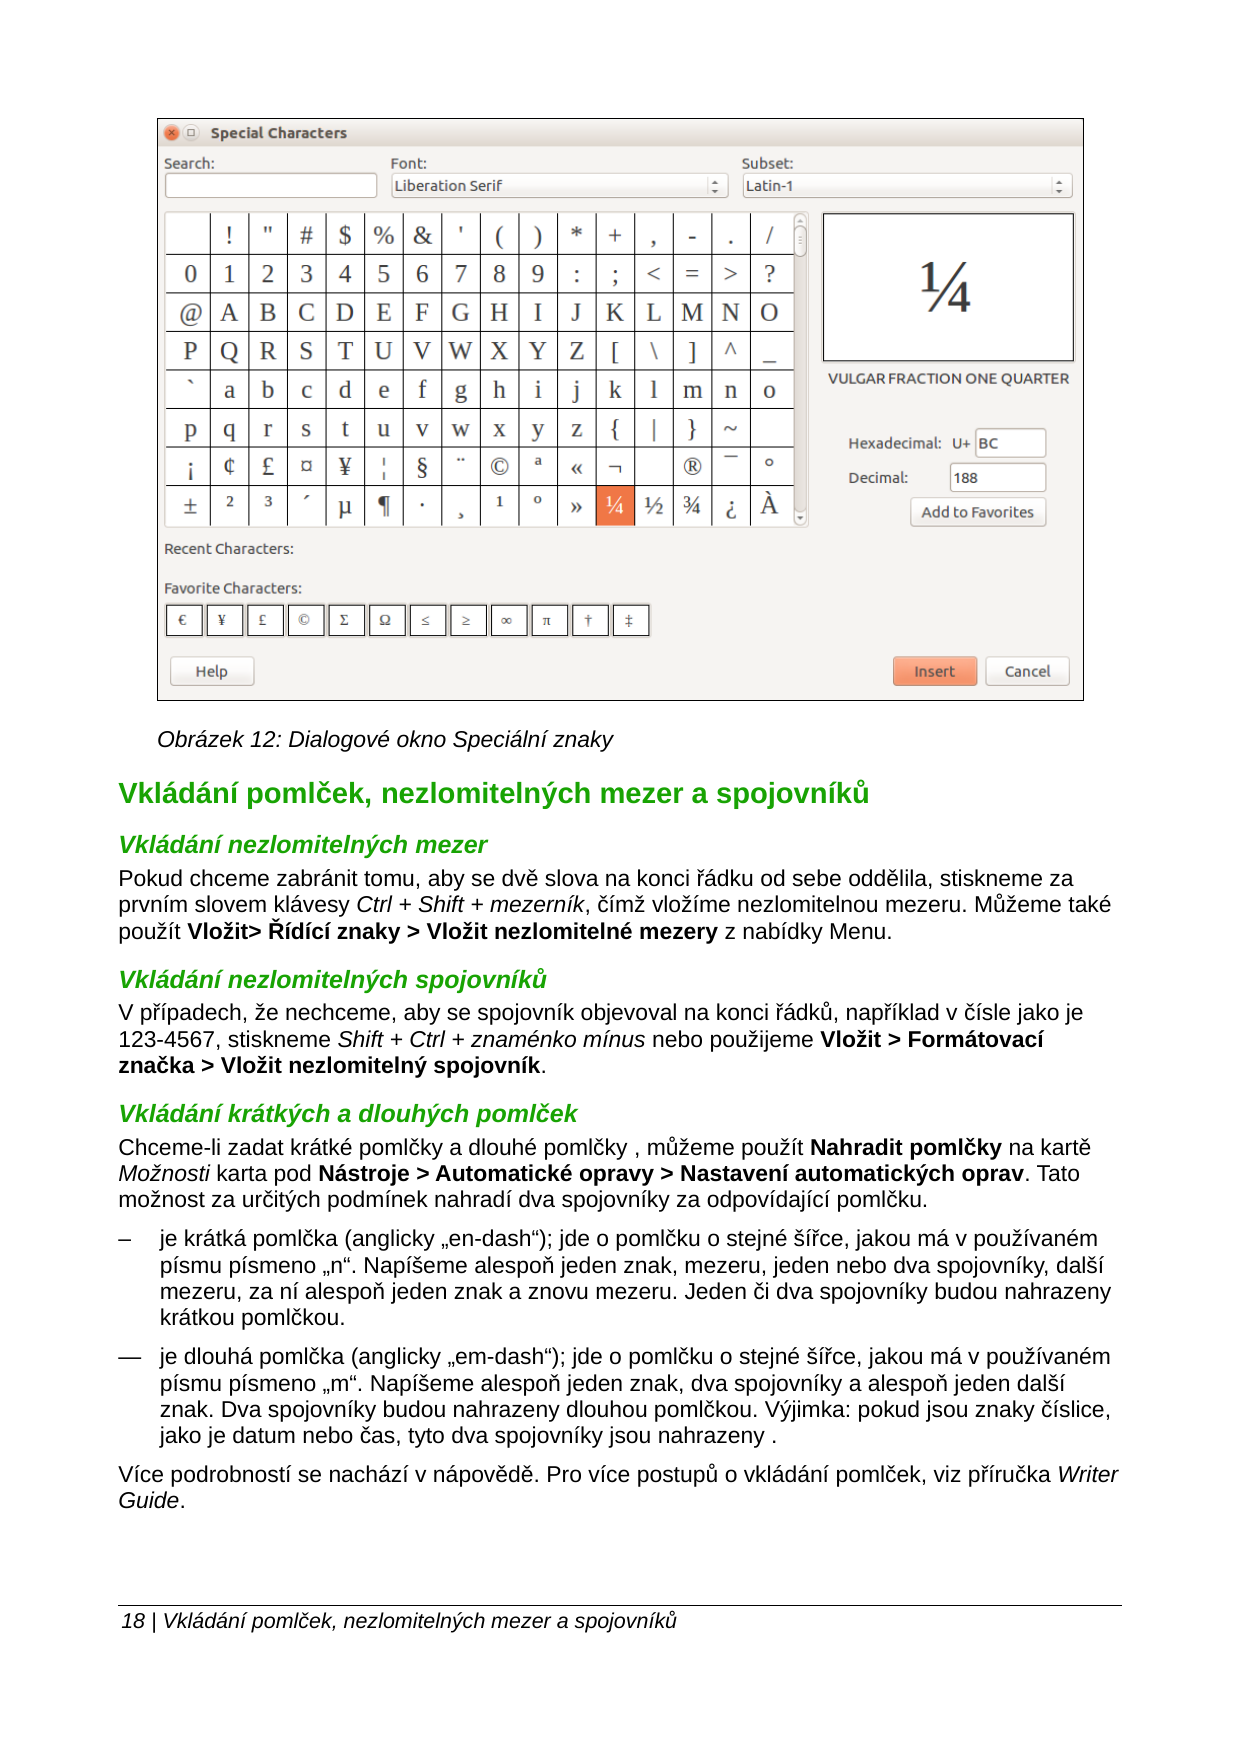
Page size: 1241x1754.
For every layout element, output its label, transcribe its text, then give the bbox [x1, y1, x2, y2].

text Chceme-li zadat krátké pomlčky a dlouhé pomlčky , můžeme použít Nahradit pomlčky na kartě Možnosti karta pod Nástroje > Automatické opravy > Nastavení automatických oprav. Tato možnost za určitých podmínek nahradí dva spojovníky za odpovídající pomlčku. [118, 1134, 1122, 1213]
subtitle Vkládání krátkých a dlouhých pomlček [118, 1099, 1122, 1128]
text Pokud chceme zabránit tomu, aby se dvě slova na konci řádku od sebe oddělila, stiskneme za prvním slovem klávesy Ctrl + Shift + mezerník, čímž vložíme nezlomitelnou mezeru. Můžeme také použít Vložit> Řídící znaky > Vložit nezlomitelné mezery z nabídky Menu. [118, 865, 1122, 944]
text Více podrobností se nachází v nápovědě. Pro více postupů o vkládání pomlček, viz příručka Writer Guide. [118, 1461, 1122, 1514]
text V případech, že nechceme, aby se spojovník objevoval na konci řádků, například v čísle jako je 123-4567, stiskneme Shift + Ctrl + znaménko mínus nebo použijeme Vložit > Formátovací značka > Vložit nezlomitelný spojovník. [118, 999, 1122, 1078]
subtitle Vkládání nezlomitelných spojovníků [118, 965, 1122, 993]
subtitle Vkládání pomlček, nezlomitelných mezer a spojovníků [118, 776, 1122, 810]
text – je krátká pomlčka (anglicky „en-dash“); jde o pomlčku o stejné šířce, jakou má v používaném písmu písmeno „n“. Napíšeme alespoň jeden znak, mezeru, jeden nebo dva spojovníky, další mezeru, za ní alespoň jeden znak a znovu mezeru. Jeden či dva spojovníky budou nahrazeny krátkou pomlčkou. [118, 1225, 1122, 1331]
text — je dlouhá pomlčka (anglicky „em-dash“); jde o pomlčku o stejné šířce, jakou má v používaném písmu písmeno „m“. Napíšeme alespoň jeden znak, dva spojovníky a alespoň jeden další znak. Dva spojovníky budou nahrazeny dlouhou pomlčkou. Výjimka: pokud jsou znaky číslice, jako je datum nebo čas, tyto dva spojovníky jsou nahrazeny . [118, 1343, 1122, 1449]
text Obrázek 12: Dialogové okno Speciální znaky [157, 701, 1083, 752]
picture [158, 119, 1083, 700]
subtitle Vkládání nezlomitelných mezer [118, 830, 1122, 859]
